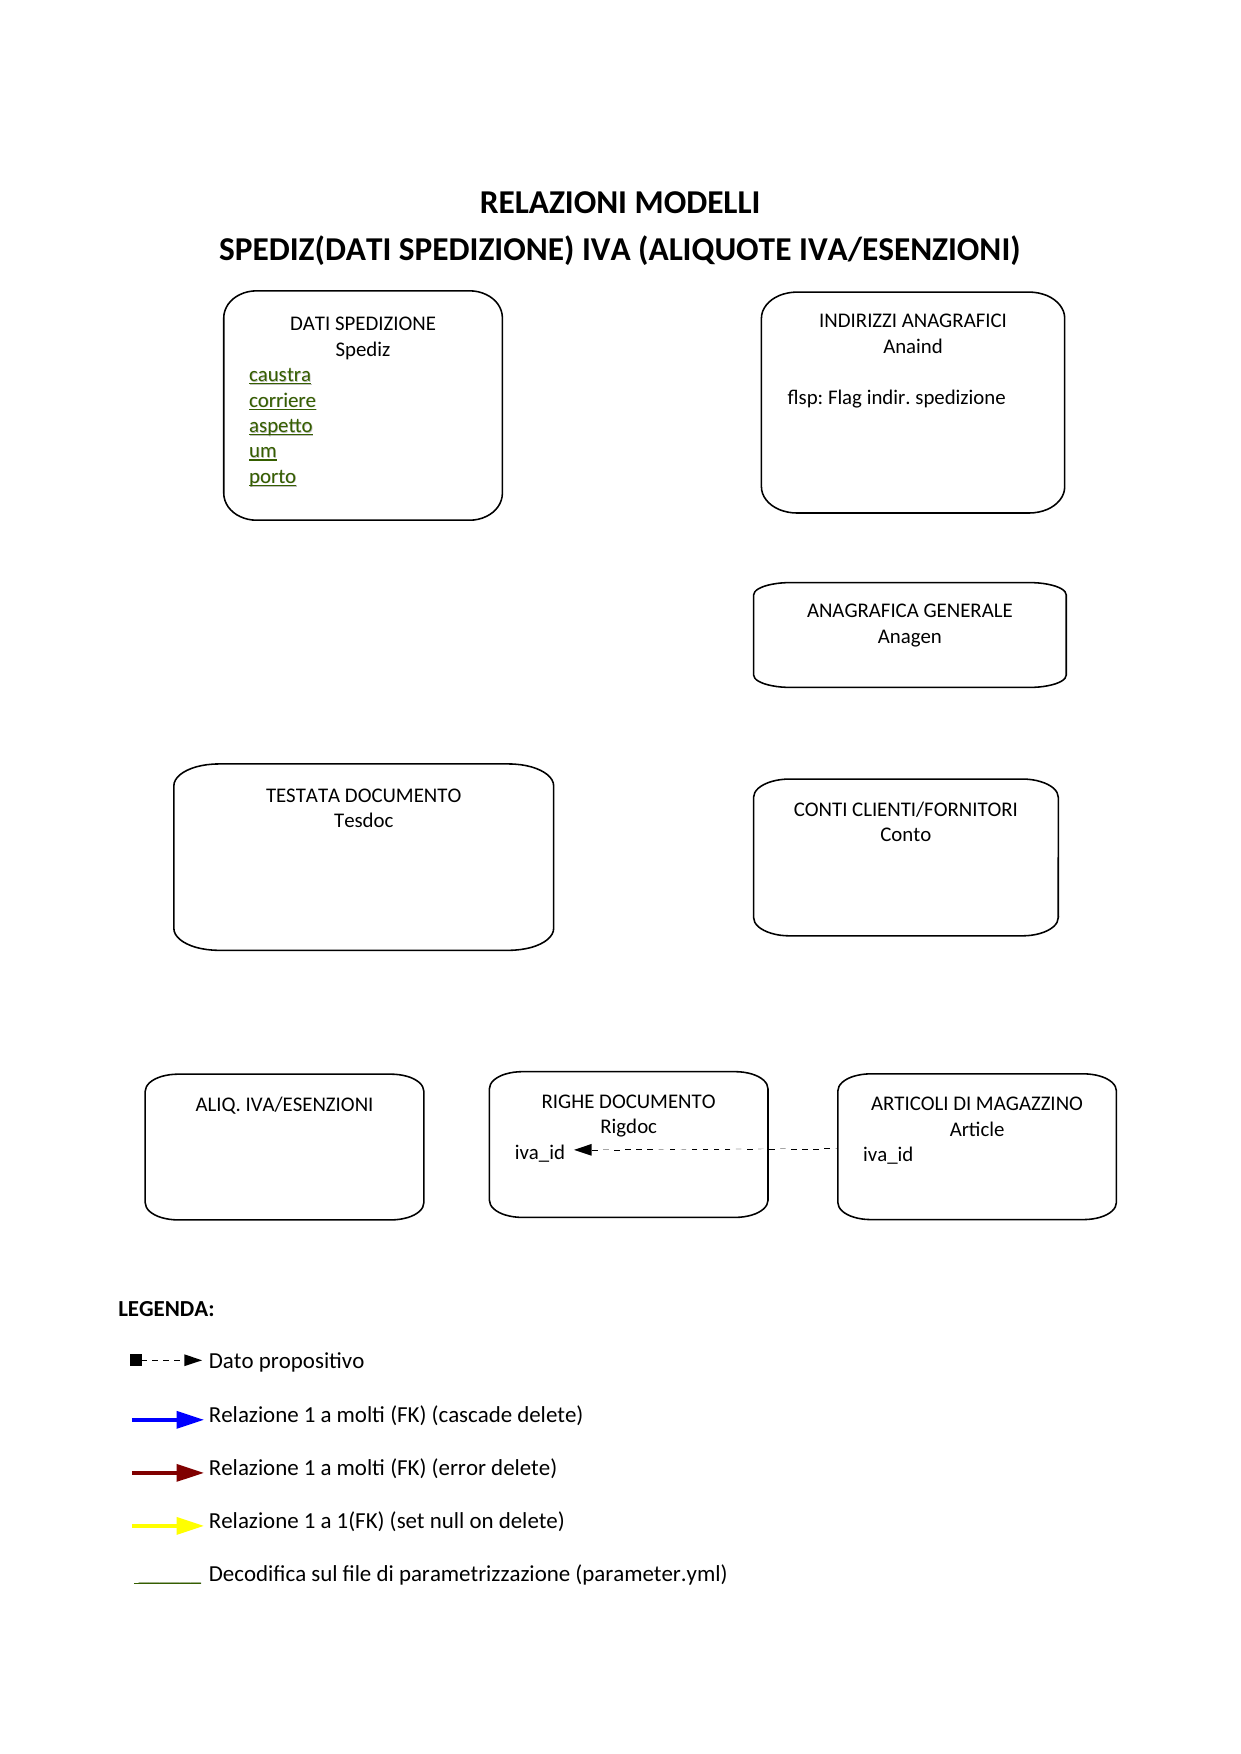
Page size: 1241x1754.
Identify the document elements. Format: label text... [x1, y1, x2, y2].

text SPEDIZ(DATI SPEDIZIONE) IVA (ALIQUOTE IVA/ESENZIONI) [118, 228, 1122, 269]
text LEGENDA: [118, 1294, 1122, 1322]
text Relazione 1 a 1(FK) (set null on delete) [118, 1506, 1122, 1534]
text RELAZIONI MODELLI [118, 182, 1122, 222]
text ______ Decodifica sul file di parametrizzazione (parameter.yml) [118, 1559, 1122, 1587]
text Relazione 1 a molti (FK) (error delete) [118, 1453, 1122, 1481]
text Dato propositivo [118, 1347, 1122, 1375]
text Relazione 1 a molti (FK) (cascade delete) [118, 1400, 1122, 1428]
